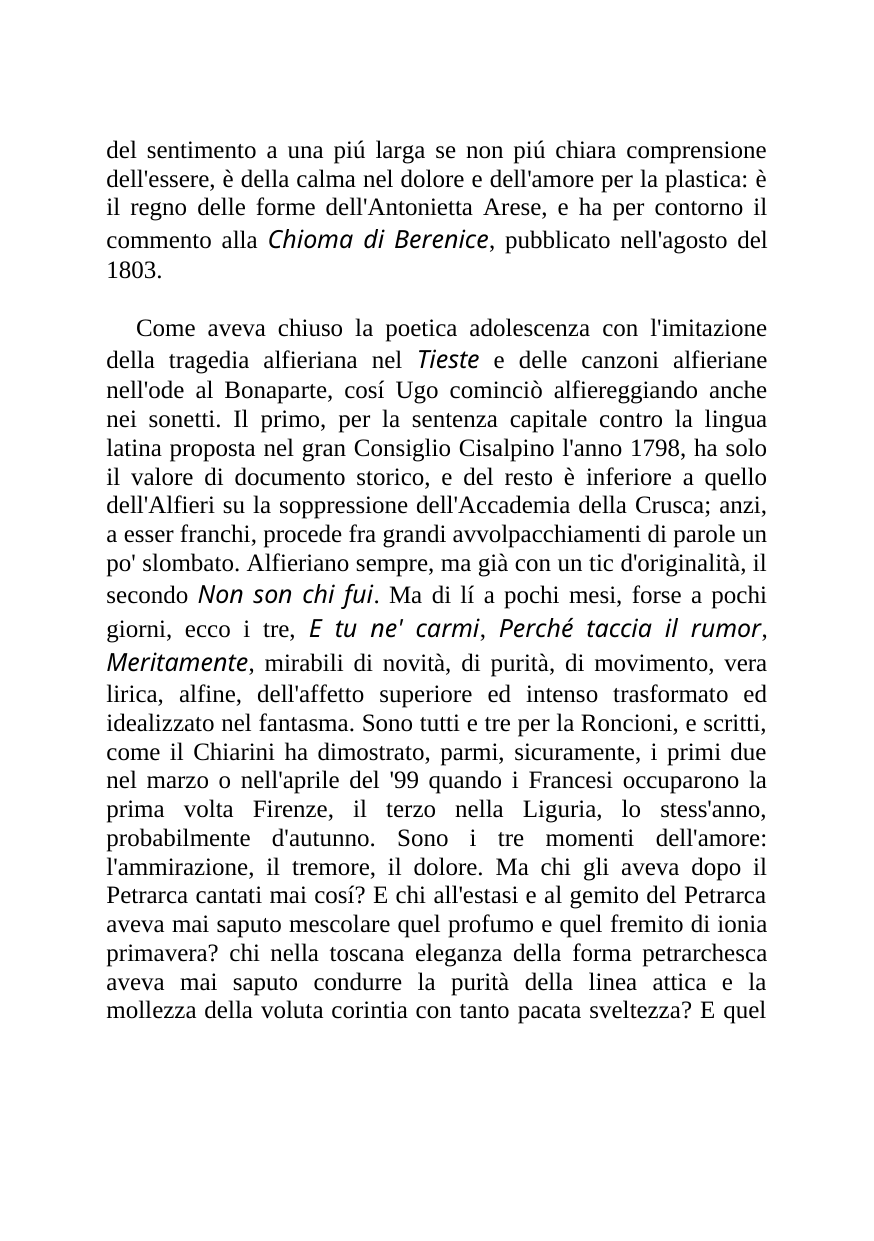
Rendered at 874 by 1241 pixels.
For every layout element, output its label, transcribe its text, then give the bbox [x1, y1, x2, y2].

text Come aveva chiuso la poetica adolescenza con l'imitazione della tragedia alfieriana nel Tieste e delle canzoni alfieriane nell'ode al Bonaparte, cosí Ugo cominciò alfiereggiando anche nei sonetti. Il primo, per la sentenza capitale contro la lingua latina proposta nel gran Consiglio Cisalpino l'anno 1798, ha solo il valore di documento storico, e del resto è inferiore a quello dell'Alfieri su la soppressione dell'Accademia della Crusca; anzi, a esser franchi, procede fra grandi avvolpacchiamenti di parole un po' slombato. Alfieriano sempre, ma già con un tic d'originalità, il secondo Non son chi fui. Ma di lí a pochi mesi, forse a pochi giorni, ecco i tre, E tu ne' carmi, Perché taccia il rumor, Meritamente, mirabili di novità, di purità, di movimento, vera lirica, alfine, dell'affetto superiore ed intenso trasformato ed idealizzato nel fantasma. Sono tutti e tre per la Roncioni, e scritti, come il Chiarini ha dimostrato, parmi, sicuramente, i primi due nel marzo o nell'aprile del '99 quando i Francesi occuparono la prima volta Firenze, il terzo nella Liguria, lo stess'anno, probabilmente d'autunno. Sono i tre momenti dell'amore: l'ammirazione, il tremore, il dolore. Ma chi gli aveva dopo il Petrarca cantati mai cosí? E chi all'estasi e al gemito del Petrarca aveva mai saputo mescolare quel profumo e quel fremito di ionia primavera? chi nella toscana eleganza della forma petrarchesca aveva mai saputo condurre la purità della linea attica e la mollezza della voluta corintia con tanto pacata sveltezza? E quel [106, 313, 768, 1024]
text del sentimento a una piú larga se non piú chiara comprensione dell'essere, è della calma nel dolore e dell'amore per la plastica: è il regno delle forme dell'Antonietta Arese, e ha per contorno il commento alla Chioma di Berenice, pubblicato nell'agosto del 1803. [106, 135, 768, 284]
